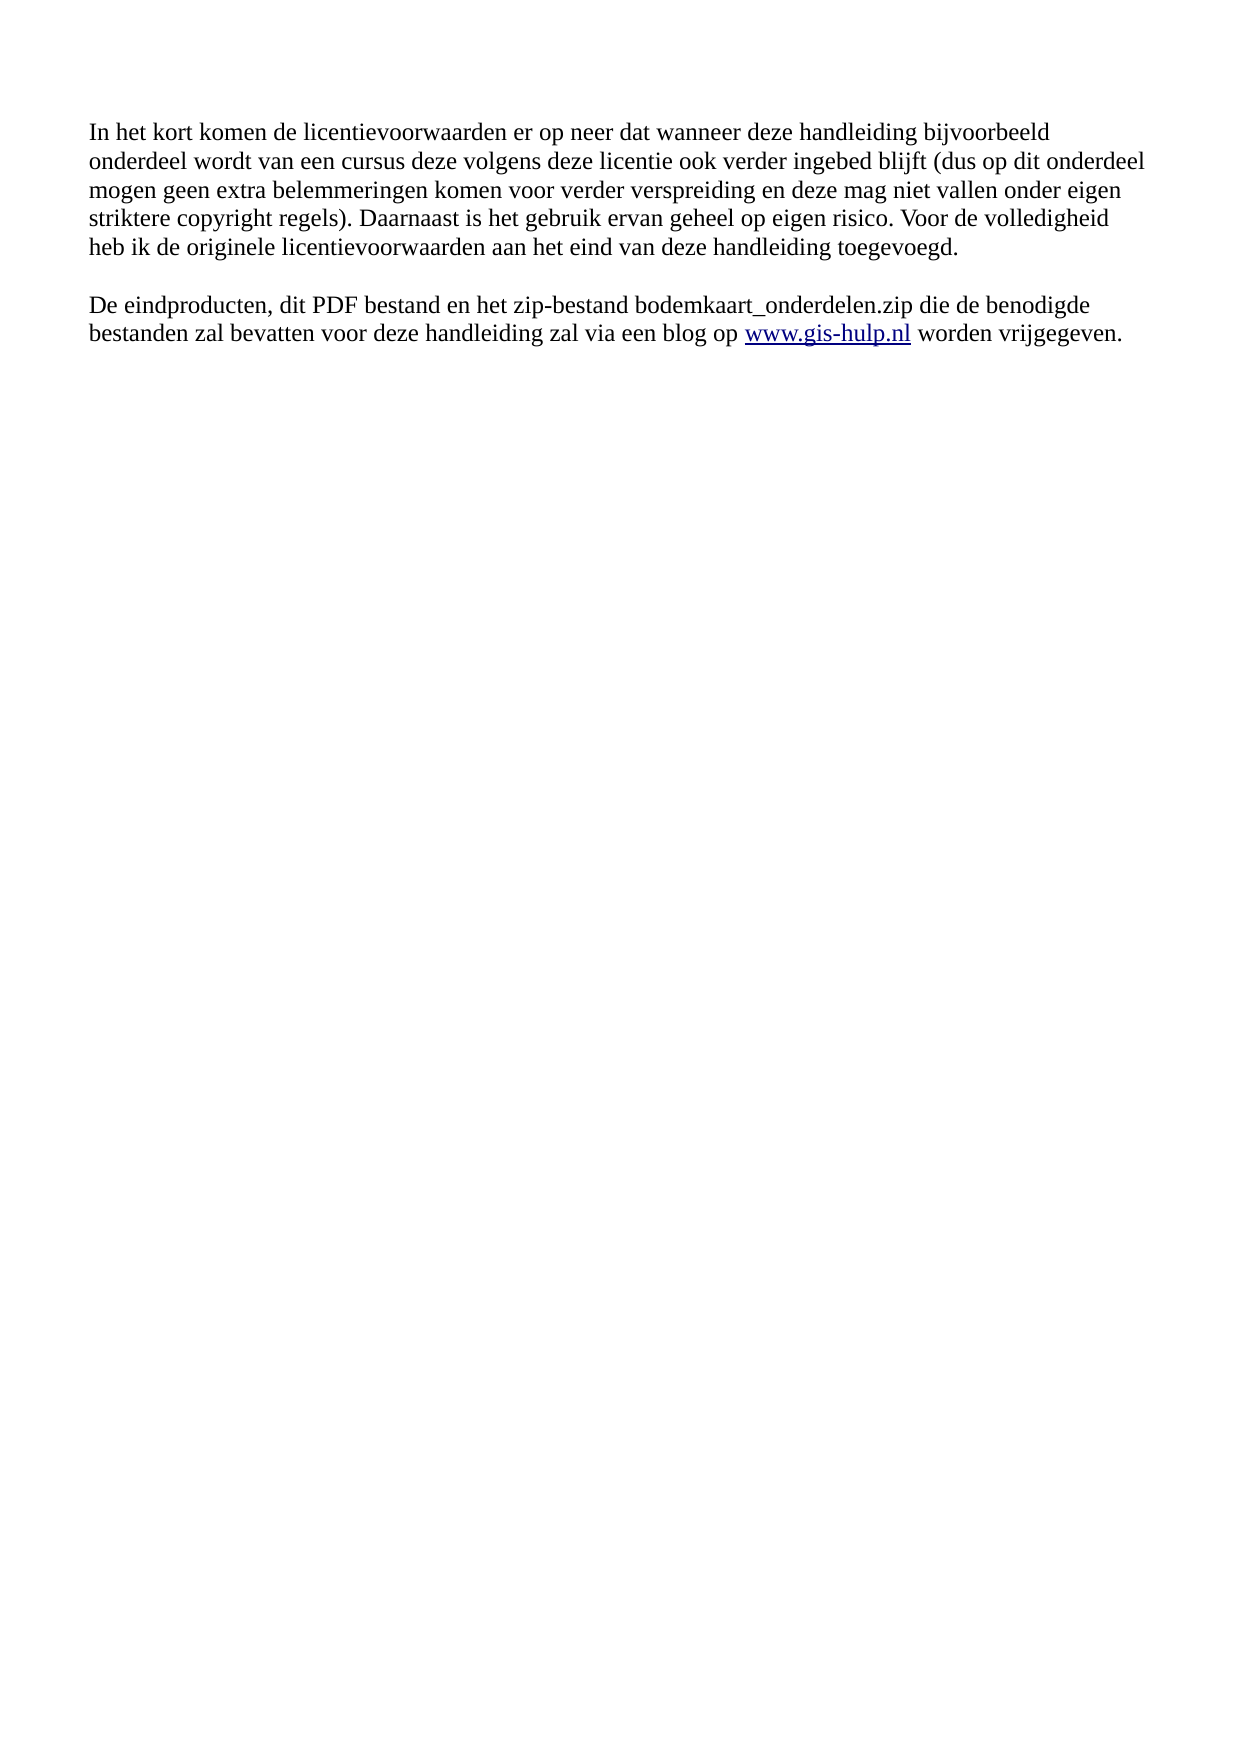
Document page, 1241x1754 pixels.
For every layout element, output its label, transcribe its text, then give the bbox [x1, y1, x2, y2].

text In het kort komen de licentievoorwaarden er op neer dat wanneer deze handleiding bijvoorbeeld onderdeel wordt van een cursus deze volgens deze licentie ook verder ingebed blijft (dus op dit onderdeel mogen geen extra belemmeringen komen voor verder verspreiding en deze mag niet vallen onder eigen striktere copyright regels). Daarnaast is het gebruik ervan geheel op eigen risico. Voor de volledigheid heb ik de originele licentievoorwaarden aan het eind van deze handleiding toegevoegd. [88, 117, 1152, 261]
text De eindproducten, dit PDF bestand en het zip-bestand bodemkaart_onderdelen.zip die de benodigde bestanden zal bevatten voor deze handleiding zal via een blog op www.gis-hulp.nl worden vrijgegeven. [88, 290, 1152, 347]
